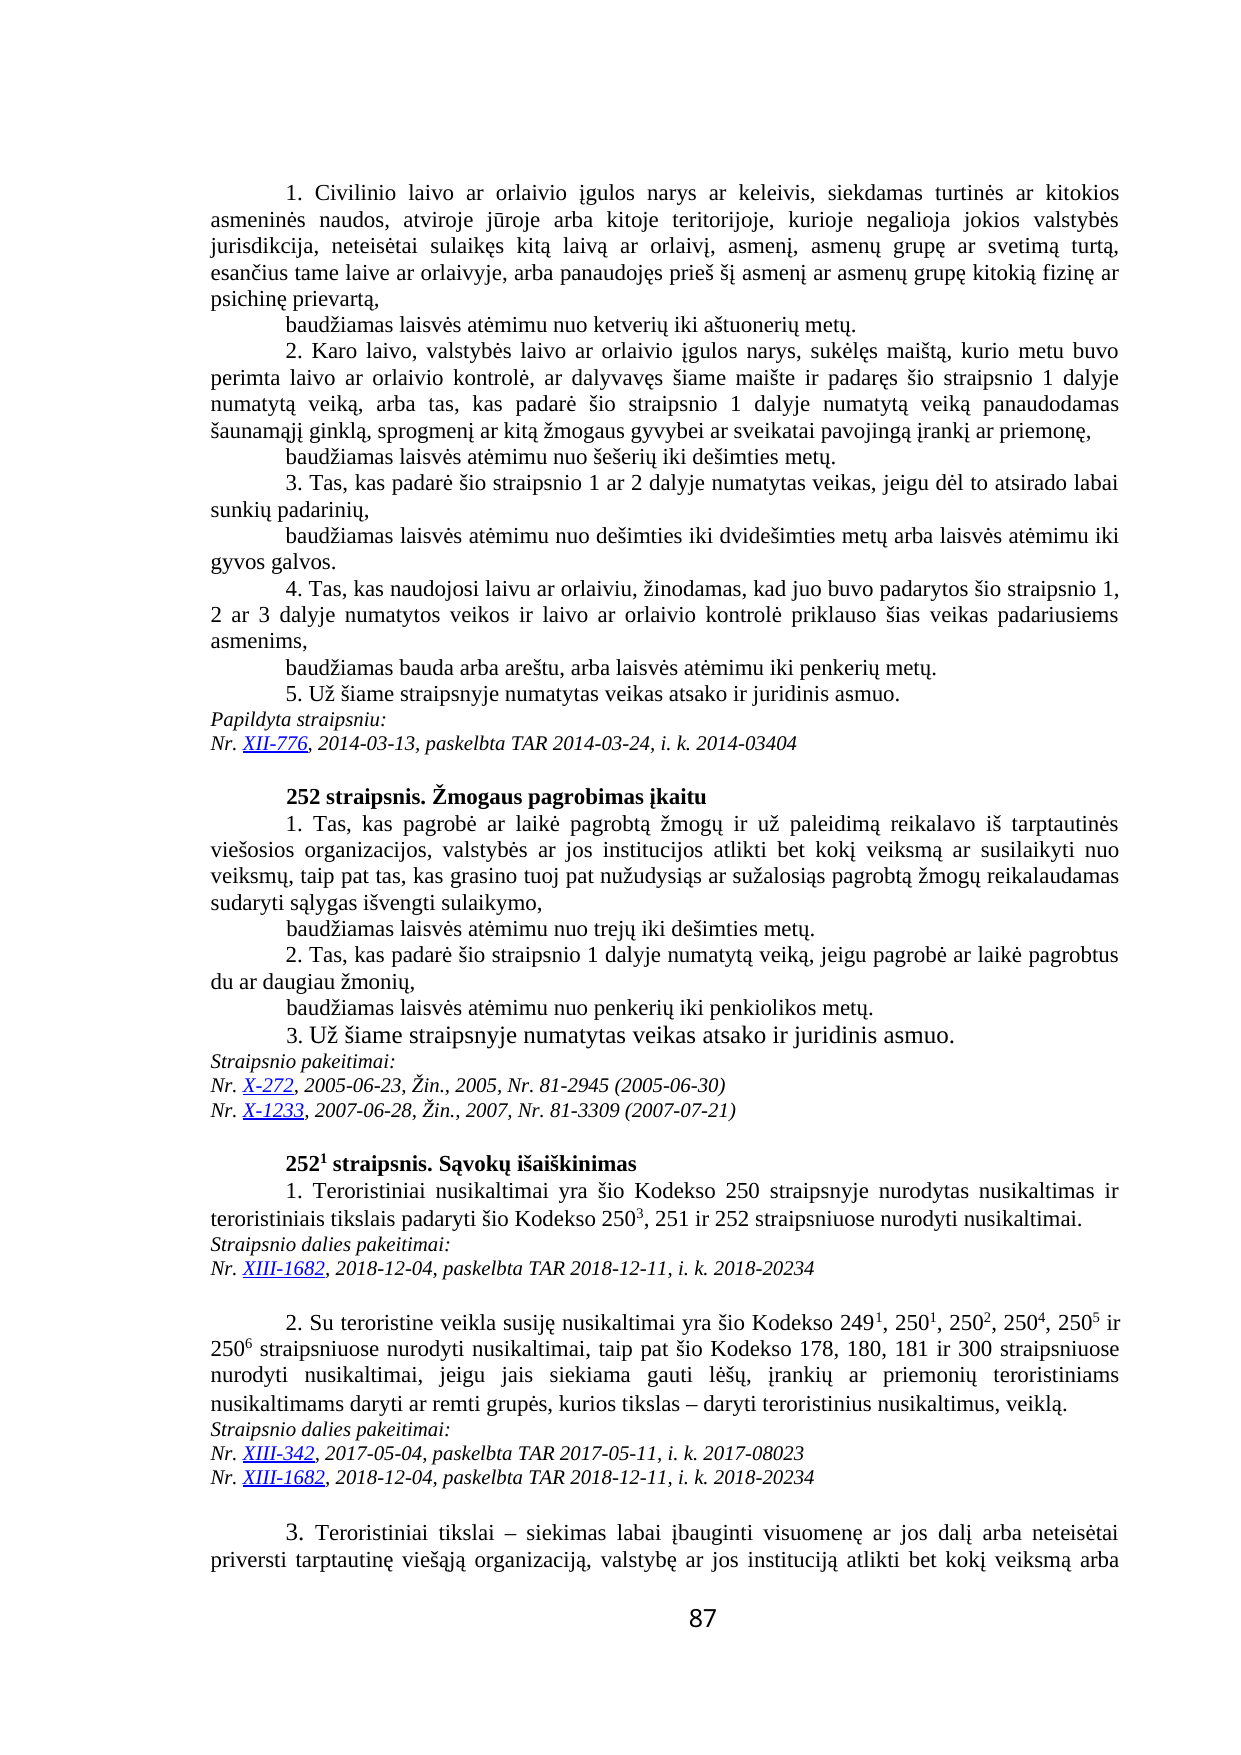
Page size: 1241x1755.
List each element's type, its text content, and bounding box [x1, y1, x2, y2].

text 2. Tas, kas padarė šio straipsnio 1 dalyje numatytą veiką, jeigu pagrobė ar laikė pagrobtus du ar daugiau žmonių, [210, 942, 1120, 994]
text 4. Tas, kas naudojosi laivu ar orlaiviu, žinodamas, kad juo buvo padarytos šio straipsnio 1, 2 ar 3 dalyje numatytos veikos ir laivo ar orlaivio kontrolė priklauso šias veikas padariusiems asmenims, [210, 575, 1120, 654]
text Straipsnio pakeitimai: [210, 1049, 1120, 1073]
text 3. Teroristiniai tikslai – siekimas labai įbauginti visuomenę ar jos dalį arba neteisėtai priversti tarptautinę viešąją organizaciją, valstybę ar jos instituciją atlikti bet kokį veiksmą arba [210, 1517, 1120, 1572]
text Nr. XIII-1682, 2018-12-04, paskelbta TAR 2018-12-11, i. k. 2018-20234 [210, 1464, 1120, 1489]
text Nr. XII-776, 2014-03-13, paskelbta TAR 2014-03-24, i. k. 2014-03404 [210, 731, 1120, 755]
text Nr. X-1233, 2007-06-28, Žin., 2007, Nr. 81-3309 (2007-07-21) [210, 1097, 1120, 1122]
text Nr. XIII-342, 2017-05-04, paskelbta TAR 2017-05-11, i. k. 2017-08023 [210, 1441, 1120, 1464]
text Nr. X-272, 2005-06-23, Žin., 2005, Nr. 81-2945 (2005-06-30) [210, 1073, 1120, 1097]
text 1. Civilinio laivo ar orlaivio įgulos narys ar keleivis, siekdamas turtinės ar kitokios asmeninės naudos, atviroje jūroje arba kitoje teritorijoje, kurioje negalioja jokios valstybės jurisdikcija, neteisėtai sulaikęs kitą laivą ar orlaivį, asmenį, asmenų grupę ar svetimą turtą, esančius tame laive ar orlaivyje, arba panaudojęs prieš šį asmenį ar asmenų grupę kitokią fizinę ar psichinę prievartą, [210, 179, 1120, 311]
text Papildyta straipsniu: [210, 707, 1120, 731]
text baudžiamas laisvės atėmimu nuo šešerių iki dešimties metų. [210, 443, 1120, 469]
text 5. Už šiame straipsnyje numatytas veikas atsako ir juridinis asmuo. [210, 680, 1120, 707]
text Nr. XIII-1682, 2018-12-04, paskelbta TAR 2018-12-11, i. k. 2018-20234 [210, 1256, 1120, 1280]
text 252 straipsnis. Žmogaus pagrobimas įkaitu [210, 783, 1106, 810]
text 1. Teroristiniai nusikaltimai yra šio Kodekso 250 straipsnyje nurodytas nusikaltimas ir teroristiniais tikslais padaryti šio Kodekso 2503, 251 ir 252 straipsniuose nurodyti nusikaltimai. [210, 1177, 1120, 1232]
text Straipsnio dalies pakeitimai: [210, 1232, 1120, 1256]
text baudžiamas laisvės atėmimu nuo dešimties iki dvidešimties metų arba laisvės atėmimu iki gyvos galvos. [210, 522, 1120, 575]
text 2. Su teroristine veikla susiję nusikaltimai yra šio Kodekso 2491, 2501, 2502, 2504, 2505 ir 2506 straipsniuose nurodyti nusikaltimai, taip pat šio Kodekso 178, 180, 181 ir 300 straipsniuose nurodyti nusikaltimai, jeigu jais siekiama gauti lėšų, įrankių ar priemonių teroristiniams nusikaltimams daryti ar remti grupės, kurios tikslas – daryti teroristinius nusikaltimus, veiklą. [210, 1309, 1120, 1416]
text 2521 straipsnis. Sąvokų išaiškinimas [210, 1150, 1120, 1177]
text baudžiamas bauda arba areštu, arba laisvės atėmimu iki penkerių metų. [210, 654, 1120, 680]
text baudžiamas laisvės atėmimu nuo ketverių iki aštuonerių metų. [210, 311, 1120, 338]
text 3. Tas, kas padarė šio straipsnio 1 ar 2 dalyje numatytas veikas, jeigu dėl to atsirado labai sunkių padarinių, [210, 469, 1120, 522]
text 3. Už šiame straipsnyje numatytas veikas atsako ir juridinis asmuo. [210, 1021, 1106, 1049]
text 2. Karo laivo, valstybės laivo ar orlaivio įgulos narys, sukėlęs maištą, kurio metu buvo perimta laivo ar orlaivio kontrolė, ar dalyvavęs šiame maište ir padaręs šio straipsnio 1 dalyje numatytą veiką, arba tas, kas padarė šio straipsnio 1 dalyje numatytą veiką panaudodamas šaunamąjį ginklą, sprogmenį ar kitą žmogaus gyvybei ar sveikatai pavojingą įrankį ar priemonę, [210, 338, 1120, 443]
text baudžiamas laisvės atėmimu nuo trejų iki dešimties metų. [210, 915, 1106, 942]
text 1. Tas, kas pagrobė ar laikė pagrobtą žmogų ir už paleidimą reikalavo iš tarptautinės viešosios organizacijos, valstybės ar jos institucijos atlikti bet kokį veiksmą ar susilaikyti nuo veiksmų, taip pat tas, kas grasino tuoj pat nužudysiąs ar sužalosiąs pagrobtą žmogų reikalaudamas sudaryti sąlygas išvengti sulaikymo, [210, 810, 1120, 915]
text Straipsnio dalies pakeitimai: [210, 1416, 1120, 1441]
text baudžiamas laisvės atėmimu nuo penkerių iki penkiolikos metų. [210, 994, 1106, 1021]
